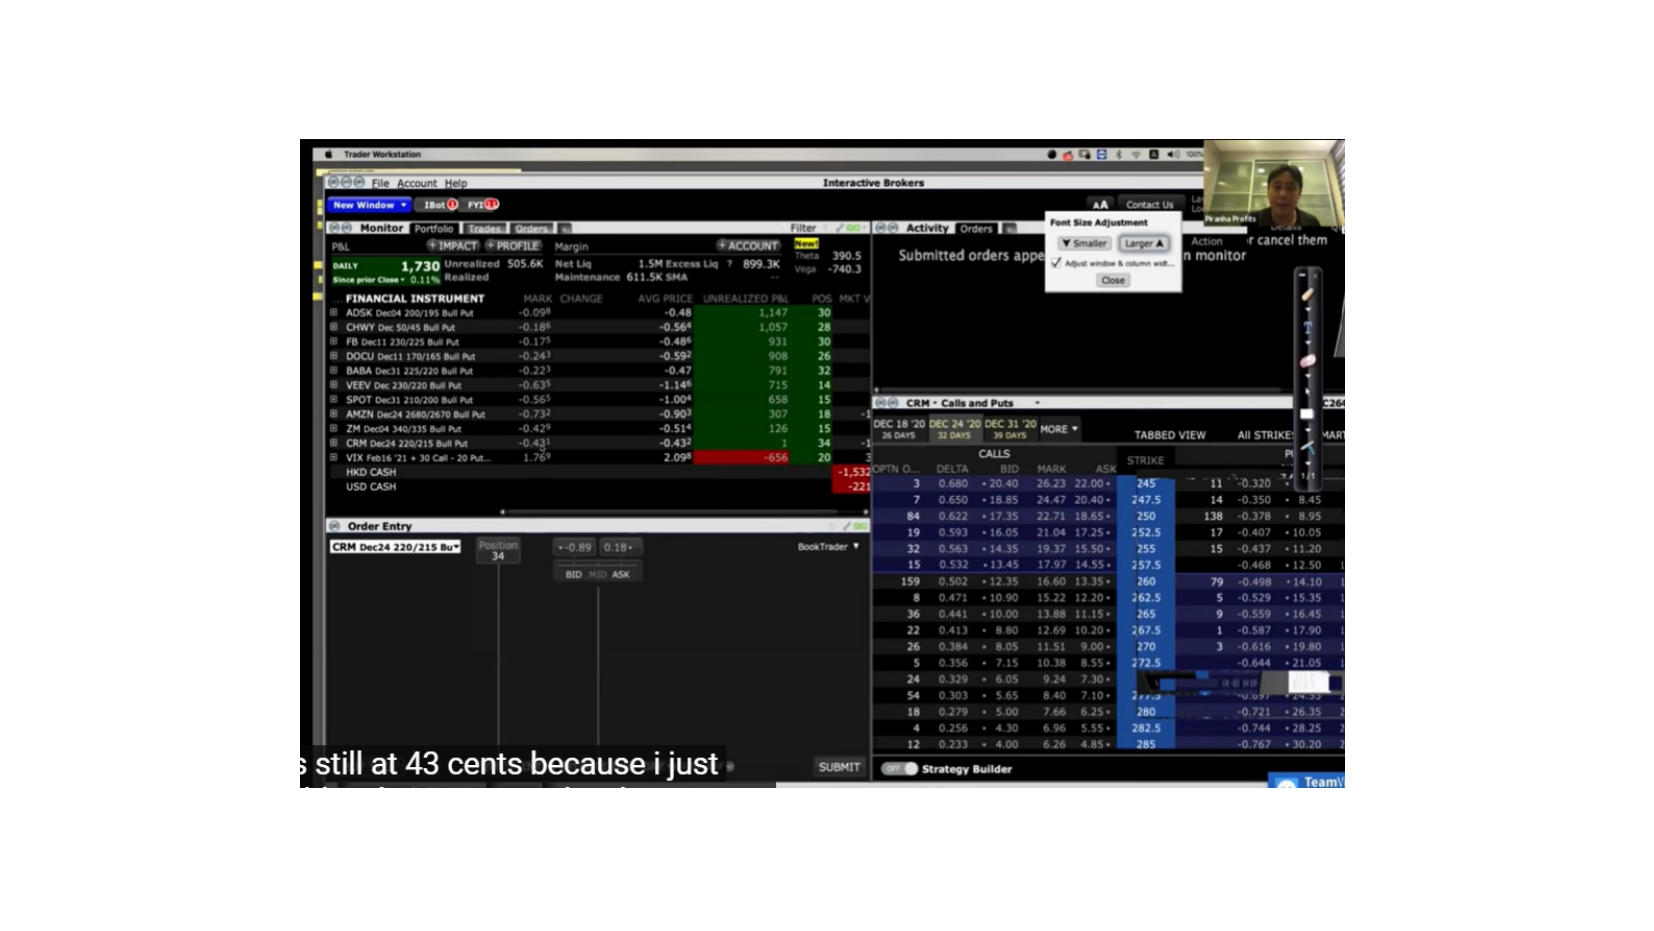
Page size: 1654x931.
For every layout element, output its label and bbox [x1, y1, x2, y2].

picture [300, 139, 1345, 788]
